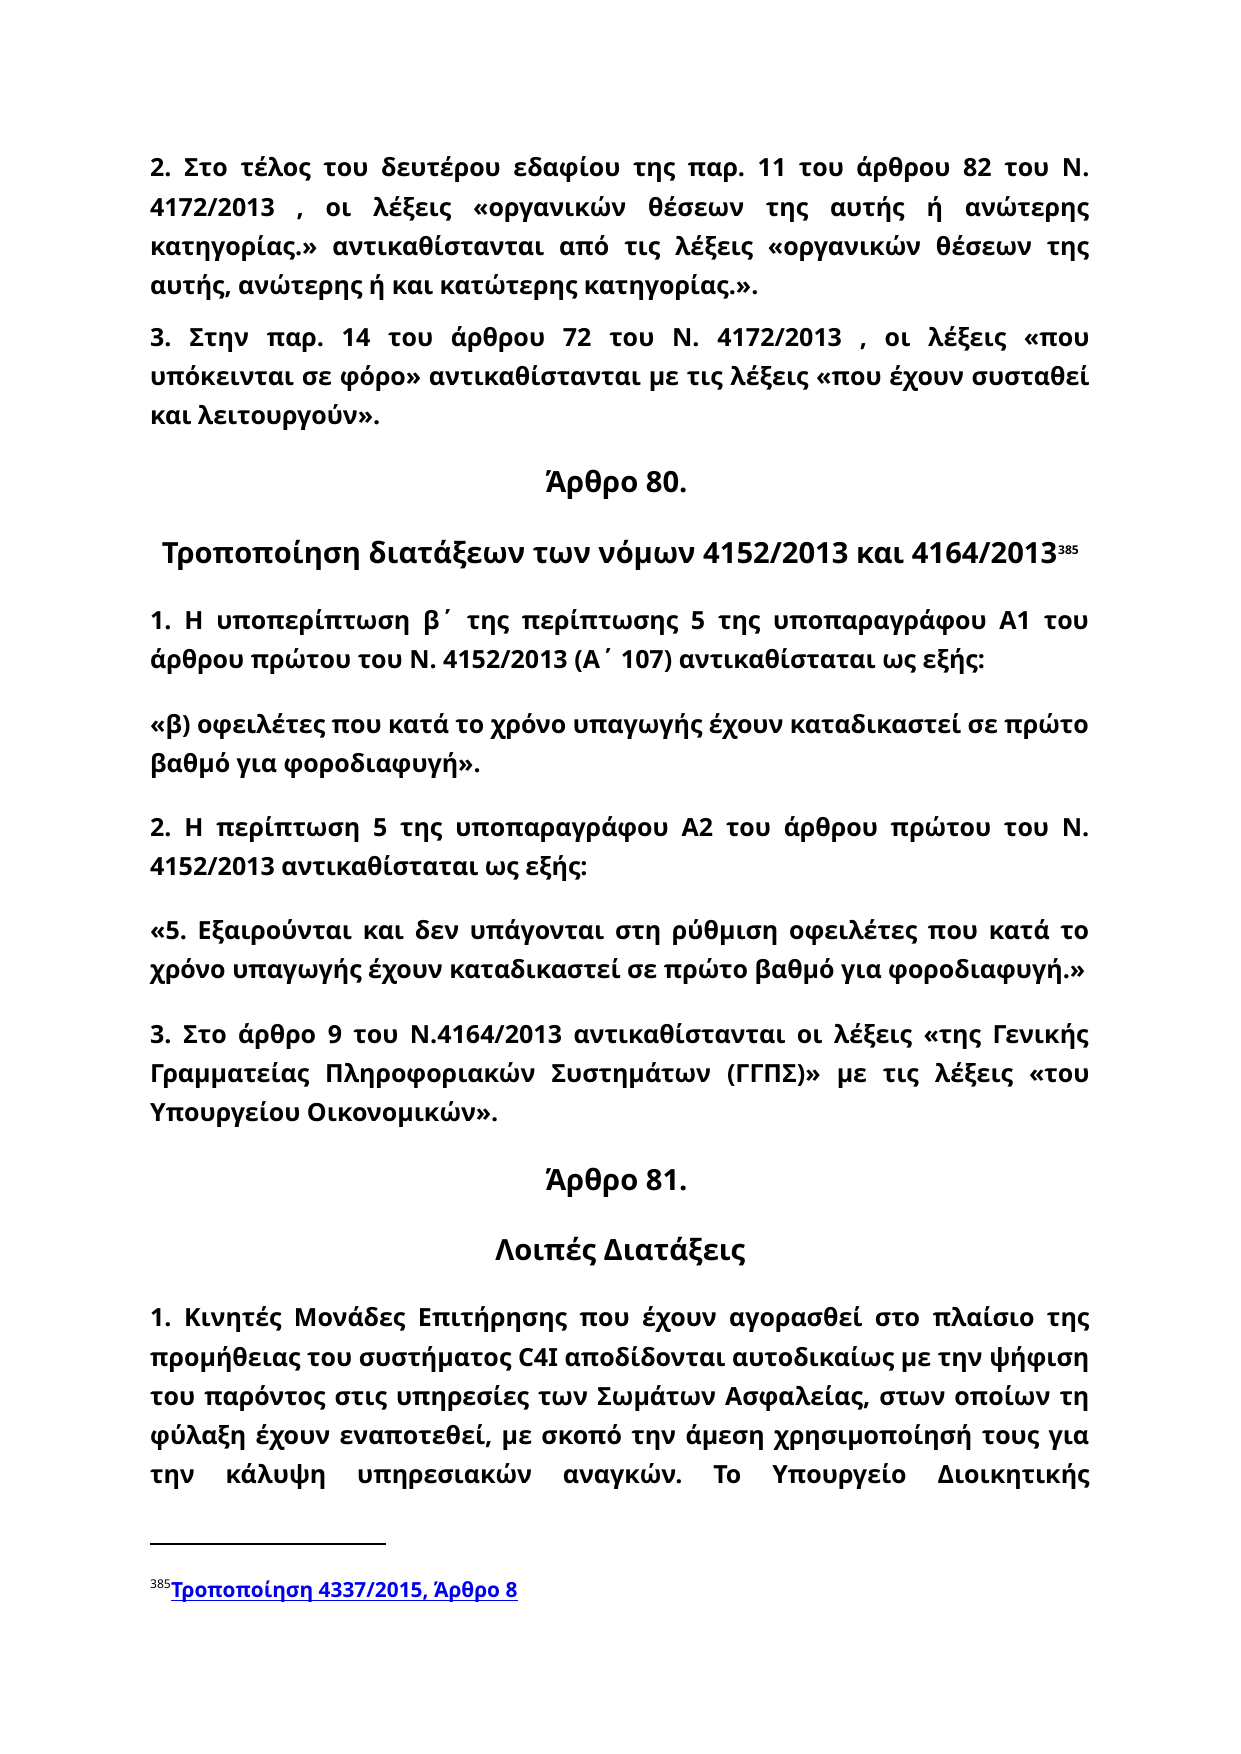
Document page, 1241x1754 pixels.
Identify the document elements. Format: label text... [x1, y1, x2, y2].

subtitle Τροποποίηση διατάξεων των νόμων 4152/2013 και 4164/2013 [150, 532, 1090, 572]
text 2. Στο τέλος του δευτέρου εδαφίου της παρ. 11 του άρθρου 82 του Ν. 4172/2013 , οι λέξεις «οργανικών θέσεων της αυτής ή ανώτερης κατηγορίας.» αντικαθίστανται από τις λέξεις «οργανικών θέσεων της αυτής, ανώτερης ή και κατώτερης κατηγορίας.». [150, 150, 1090, 302]
subtitle Άρθρο 81. [150, 1159, 1090, 1198]
text 3. Στο άρθρο 9 του Ν.4164/2013 αντικαθίστανται οι λέξεις «της Γενικής Γραμματείας Πληροφοριακών Συστημάτων (ΓΓΠΣ)» με τις λέξεις «του Υπουργείου Οικονομικών». [150, 1016, 1090, 1129]
text 1. Η υποπερίπτωση β΄ της περίπτωσης 5 της υποπαραγράφου Α1 του άρθρου πρώτου του Ν. 4152/2013 (Α΄ 107) αντικαθίσταται ως εξής: [150, 603, 1090, 676]
text «β) οφειλέτες που κατά το χρόνο υπαγωγής έχουν καταδικαστεί σε πρώτο βαθμό για φοροδιαφυγή». [150, 706, 1090, 779]
text 3. Στην παρ. 14 του άρθρου 72 του Ν. 4172/2013 , οι λέξεις «που υπόκεινται σε φόρο» αντικαθίστανται με τις λέξεις «που έχουν συσταθεί και λειτουργούν». [150, 319, 1090, 432]
subtitle Άρθρο 80. [150, 462, 1090, 501]
subtitle Λοιπές Διατάξεις [150, 1229, 1090, 1269]
text Τροποποίηση 4337/2015, Άρθρο 8 [150, 1576, 1090, 1604]
text 2. Η περίπτωση 5 της υποπαραγράφου Α2 του άρθρου πρώτου του Ν. 4152/2013 αντικαθίσταται ως εξής: [150, 809, 1090, 883]
text 1. Κινητές Μονάδες Επιτήρησης που έχουν αγορασθεί στο πλαίσιο της προμήθειας του συστήματος C4I αποδίδονται αυτοδικαίως με την ψήφιση του παρόντος στις υπηρεσίες των Σωμάτων Ασφαλείας, στων οποίων τη φύλαξη έχουν εναποτεθεί, με σκοπό την άμεση χρησιμοποίησή τους για την κάλυψη υπηρεσιακών αναγκών. Το Υπουργείο Διοικητικής [150, 1300, 1090, 1491]
text «5. Εξαιρούνται και δεν υπάγονται στη ρύθμιση οφειλέτες που κατά το χρόνο υπαγωγής έχουν καταδικαστεί σε πρώτο βαθμό για φοροδιαφυγή.» [150, 913, 1090, 986]
